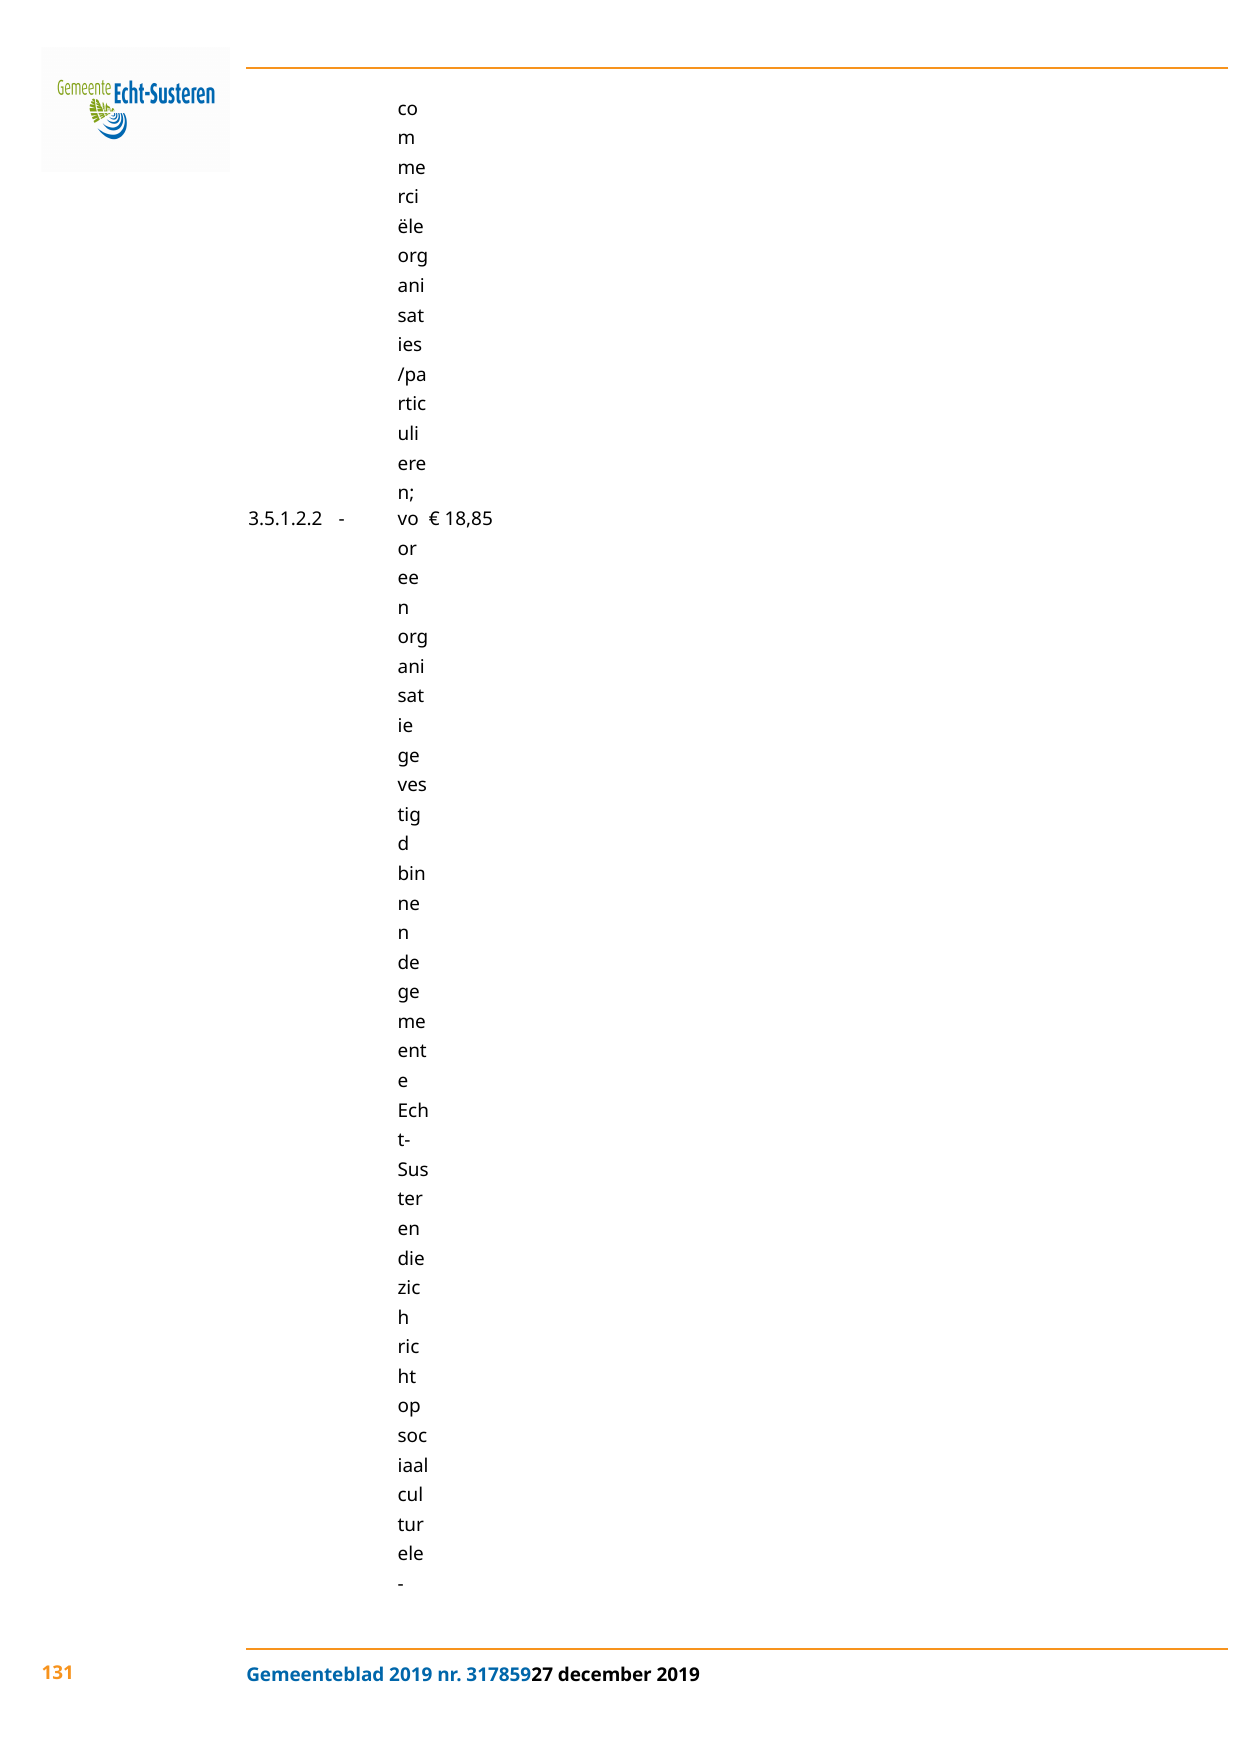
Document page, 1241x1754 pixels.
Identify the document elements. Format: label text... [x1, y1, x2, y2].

table_cell [429, 95, 519, 505]
table_cell [248, 95, 338, 505]
picture [41, 47, 231, 172]
table_cell commerciële organisaties/particulieren; [338, 95, 429, 505]
table_cell 3.5.1.2.2 [248, 505, 338, 1596]
table_cell [519, 505, 700, 1596]
table_cell [519, 95, 700, 505]
table_cell € 18,85 [429, 505, 519, 1596]
table_cell voor een organisatie gevestigd binnen de gemeente Echt-Susteren die zich richt op sociaal culturele- [338, 505, 429, 1596]
